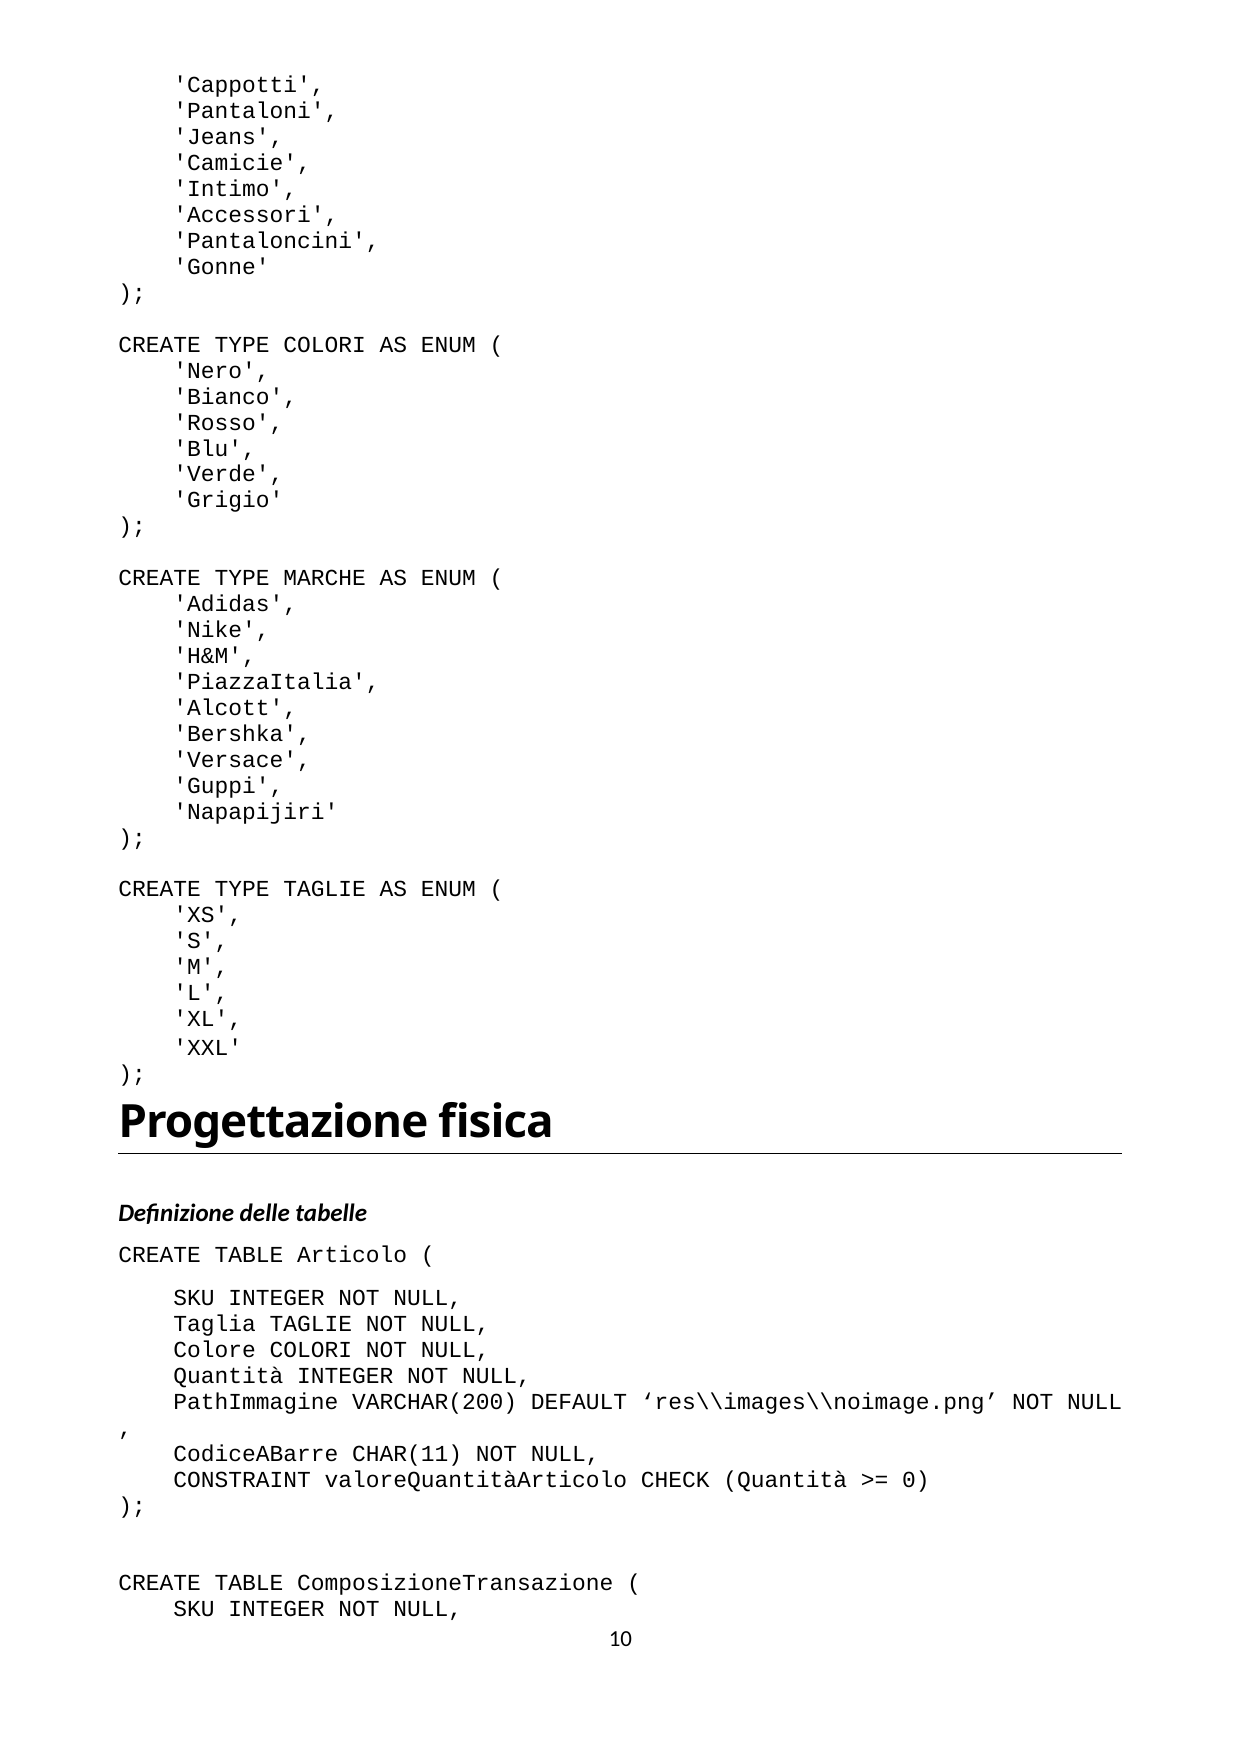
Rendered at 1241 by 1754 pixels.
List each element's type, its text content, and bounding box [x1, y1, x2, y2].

text Definizione delle tabelle [118, 1197, 1122, 1227]
text Quantità INTEGER NOT NULL, [118, 1364, 1122, 1390]
text 'XXL' [118, 1033, 1122, 1063]
text 'Accessori', [118, 203, 1122, 229]
text SKU INTEGER NOT NULL, [118, 1598, 1122, 1624]
text CREATE TYPE MARCHE AS ENUM ( [118, 567, 1122, 592]
title Progettazione fisica [118, 1088, 1122, 1153]
text 'Bershka', [118, 722, 1122, 748]
text 'Camicie', [118, 152, 1122, 177]
text ); [118, 826, 1122, 852]
text 'Cappotti', [118, 74, 1122, 100]
text 'XS', [118, 904, 1122, 930]
text CONSTRAINT valoreQuantitàArticolo CHECK (Quantità >= 0) [118, 1468, 1122, 1494]
text Taglia TAGLIE NOT NULL, [118, 1312, 1122, 1338]
text 'Napapijiri' [118, 800, 1122, 826]
text CREATE TYPE COLORI AS ENUM ( [118, 333, 1122, 359]
text 'Jeans', [118, 126, 1122, 152]
text 'Bianco', [118, 385, 1122, 411]
text 'Versace', [118, 748, 1122, 774]
text CREATE TABLE Articolo ( [118, 1244, 1122, 1270]
text 'XL', [118, 1007, 1122, 1033]
text 'PiazzaItalia', [118, 670, 1122, 696]
text 'Gonne' [118, 255, 1122, 281]
text 'Pantaloncini', [118, 229, 1122, 255]
text 'Adidas', [118, 592, 1122, 618]
text 'H&M', [118, 644, 1122, 670]
text ); [118, 515, 1122, 541]
text 'L', [118, 982, 1122, 1007]
text 'Rosso', [118, 411, 1122, 437]
text 'Nike', [118, 618, 1122, 644]
text 'M', [118, 956, 1122, 982]
text CREATE TYPE TAGLIE AS ENUM ( [118, 878, 1122, 904]
text 'Intimo', [118, 177, 1122, 203]
text 'S', [118, 930, 1122, 956]
text 'Alcott', [118, 696, 1122, 722]
text 'Verde', [118, 463, 1122, 489]
text ); [118, 1063, 1122, 1088]
text ); [118, 281, 1122, 307]
text 'Pantaloni', [118, 100, 1122, 126]
text 'Blu', [118, 437, 1122, 463]
text ); [118, 1494, 1122, 1520]
text CREATE TABLE ComposizioneTransazione ( [118, 1572, 1122, 1598]
text SKU INTEGER NOT NULL, [118, 1286, 1122, 1312]
text 'Nero', [118, 359, 1122, 385]
text 'Grigio' [118, 489, 1122, 515]
text Colore COLORI NOT NULL, [118, 1338, 1122, 1364]
text CodiceABarre CHAR(11) NOT NULL, [118, 1442, 1122, 1468]
text 'Guppi', [118, 774, 1122, 800]
text PathImmagine VARCHAR(200) DEFAULT ‘res\\images\\noimage.png’ NOT NULL , [118, 1390, 1122, 1442]
